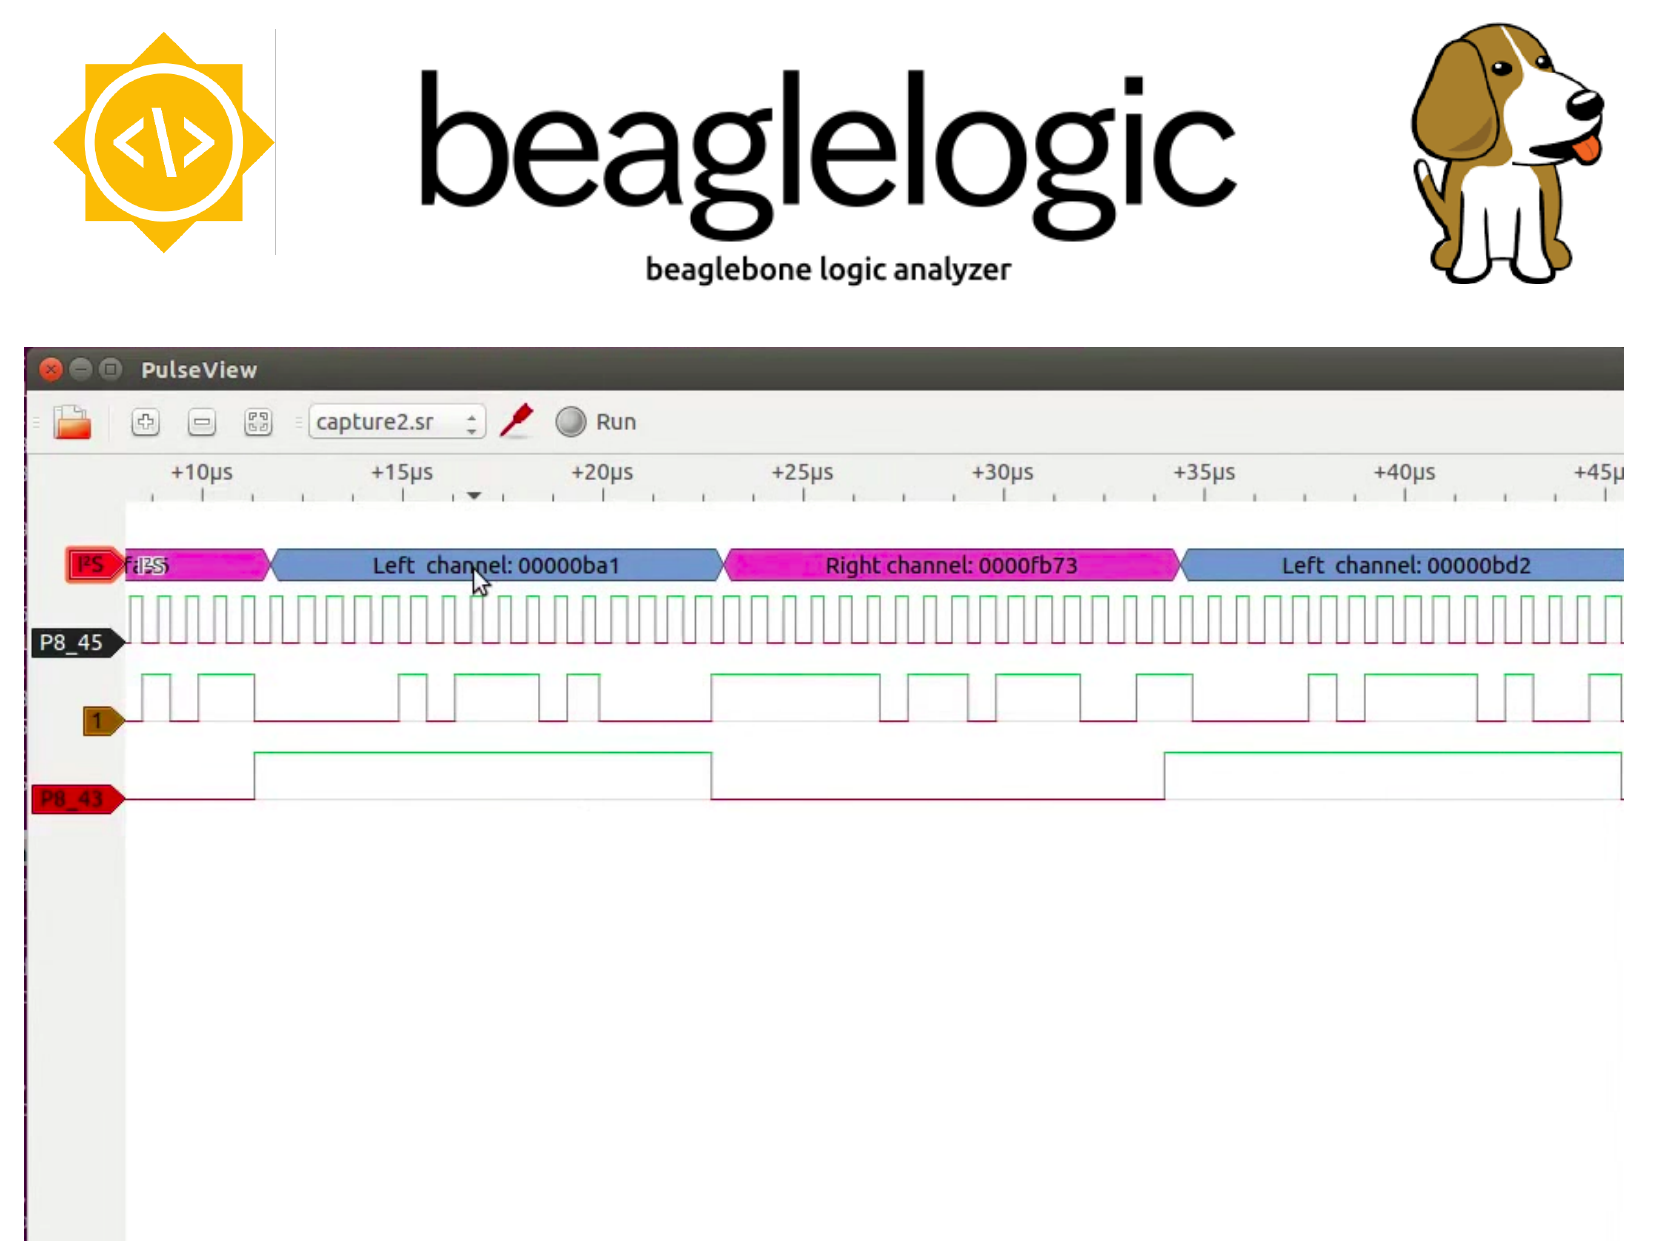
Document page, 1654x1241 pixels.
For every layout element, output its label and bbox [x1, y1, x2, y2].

picture [1391, 22, 1608, 284]
picture [50, 29, 276, 255]
picture [24, 347, 1624, 1241]
picture [317, 23, 1359, 304]
